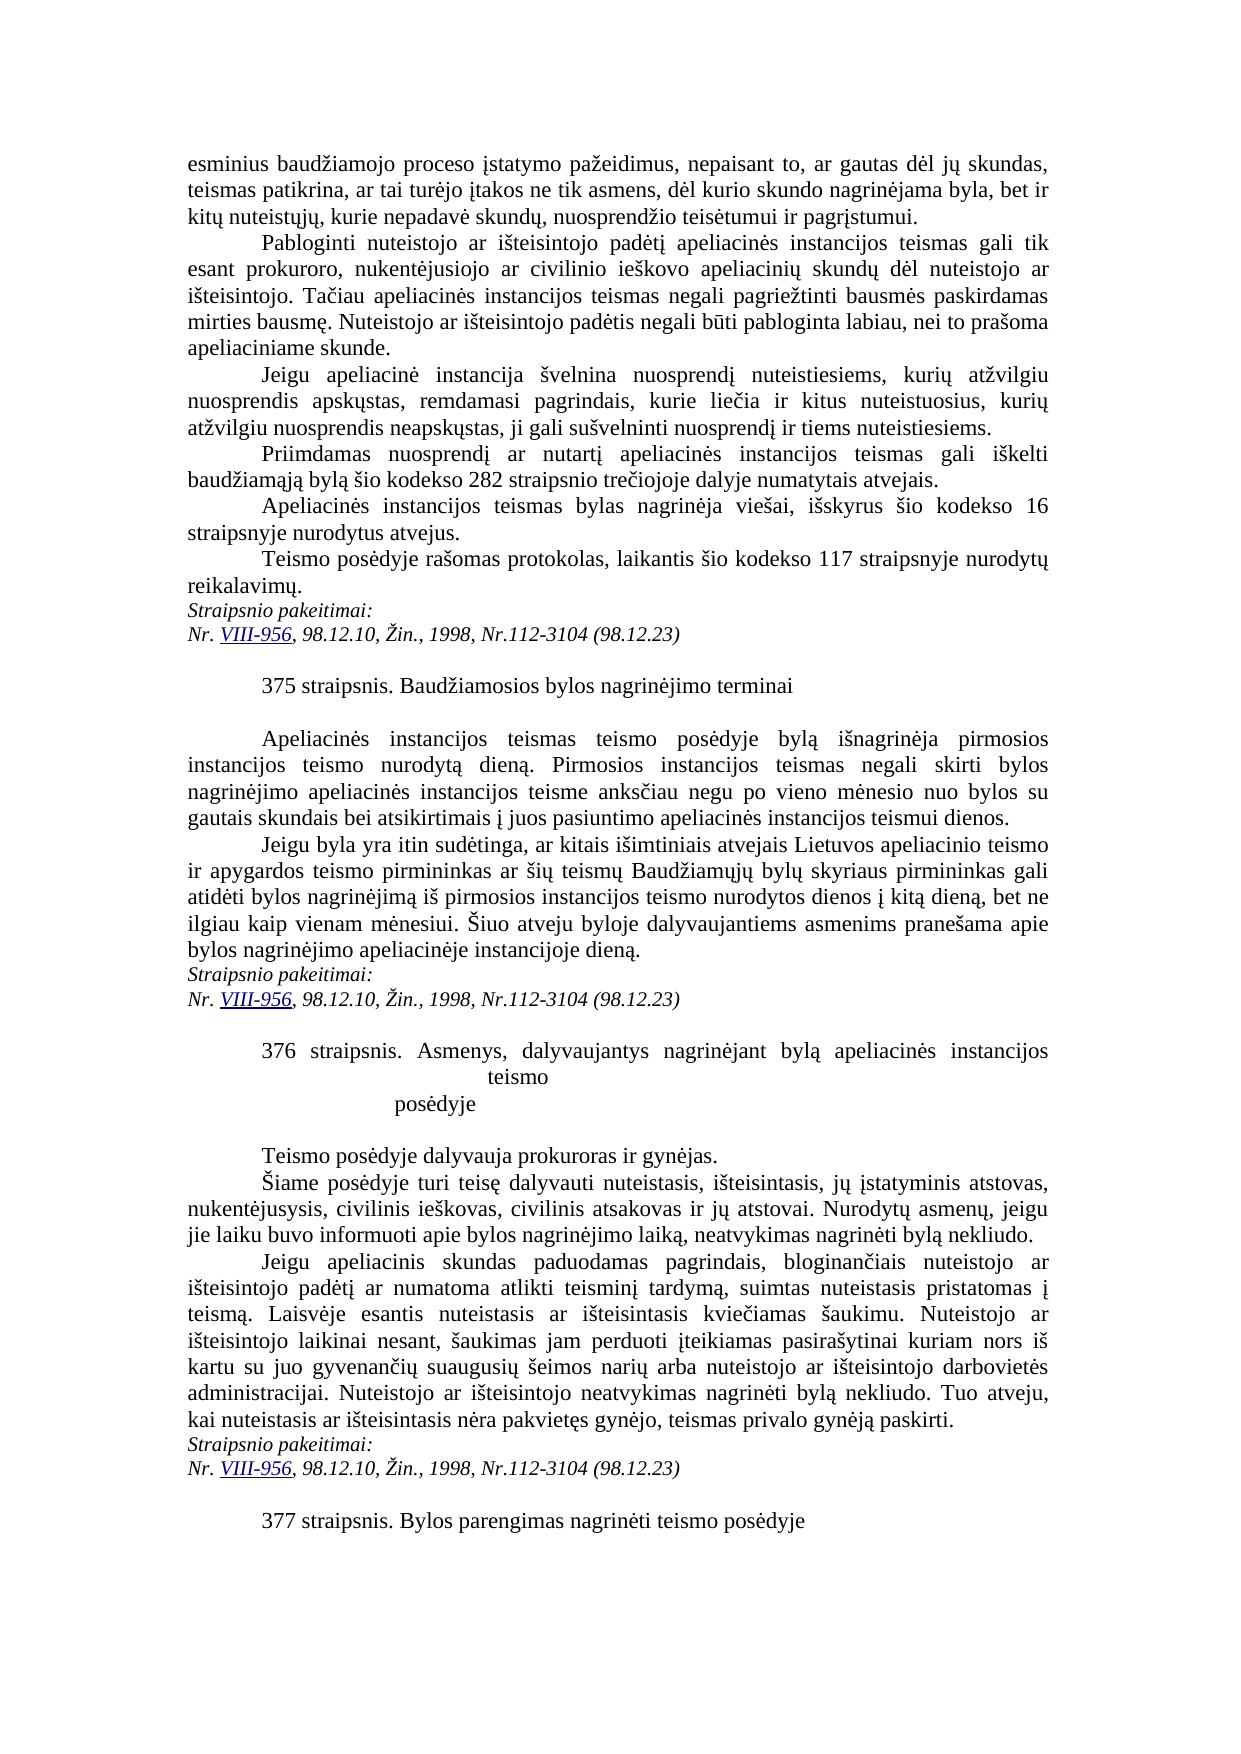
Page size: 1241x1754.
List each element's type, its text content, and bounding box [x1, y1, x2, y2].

text Jeigu apeliacinis skundas paduodamas pagrindais, bloginančiais nuteistojo ar išteisintojo padėtį ar numatoma atlikti teisminį tardymą, suimtas nuteistasis pristatomas į teismą. Laisvėje esantis nuteistasis ar išteisintasis kviečiamas šaukimu. Nuteistojo ar išteisintojo laikinai nesant, šaukimas jam perduoti įteikiamas pasirašytinai kuriam nors iš kartu su juo gyvenančių suaugusių šeimos narių arba nuteistojo ar išteisintojo darbovietės administracijai. Nuteistojo ar išteisintojo neatvykimas nagrinėti bylą nekliudo. Tuo atveju, kai nuteistasis ar išteisintasis nėra pakvietęs gynėjo, teismas privalo gynėją paskirti. [187, 1248, 1050, 1432]
text Apeliacinės instancijos teismas bylas nagrinėja viešai, išskyrus šio kodekso 16 straipsnyje nurodytus atvejus. [187, 493, 1050, 545]
text 375 straipsnis. Baudžiamosios bylos nagrinėjimo terminai [187, 672, 1050, 699]
text Teismo posėdyje rašomas protokolas, laikantis šio kodekso 117 straipsnyje nurodytų reikalavimų. [187, 545, 1050, 598]
text Pabloginti nuteistojo ar išteisintojo padėtį apeliacinės instancijos teismas gali tik esant prokuroro, nukentėjusiojo ar civilinio ieškovo apeliacinių skundų dėl nuteistojo ar išteisintojo. Tačiau apeliacinės instancijos teismas negali pagriežtinti bausmės paskirdamas mirties bausmę. Nuteistojo ar išteisintojo padėtis negali būti pabloginta labiau, nei to prašoma apeliaciniame skunde. [187, 229, 1050, 361]
text Nr. VIII-956, 98.12.10, Žin., 1998, Nr.112-3104 (98.12.23) [187, 1456, 1050, 1480]
text Šiame posėdyje turi teisę dalyvauti nuteistasis, išteisintasis, jų įstatyminis atstovas, nukentėjusysis, civilinis ieškovas, civilinis atsakovas ir jų atstovai. Nurodytų asmenų, jeigu jie laiku buvo informuoti apie bylos nagrinėjimo laiką, neatvykimas nagrinėti bylą nekliudo. [187, 1169, 1050, 1248]
text Jeigu apeliacinė instancija švelnina nuosprendį nuteistiesiems, kurių atžvilgiu nuosprendis apskųstas, remdamasi pagrindais, kurie liečia ir kitus nuteistuosius, kurių atžvilgiu nuosprendis neapskųstas, ji gali sušvelninti nuosprendį ir tiems nuteistiesiems. [187, 361, 1050, 440]
text Nr. VIII-956, 98.12.10, Žin., 1998, Nr.112-3104 (98.12.23) [187, 622, 1050, 646]
text posėdyje [394, 1089, 1050, 1116]
text 376 straipsnis. Asmenys, dalyvaujantys nagrinėjant bylą apeliacinės instancijos teismo [261, 1037, 1050, 1089]
text Straipsnio pakeitimai: [187, 598, 1050, 622]
text Straipsnio pakeitimai: [187, 962, 1050, 986]
text Jeigu byla yra itin sudėtinga, ar kitais išimtiniais atvejais Lietuvos apeliacinio teismo ir apygardos teismo pirmininkas ar šių teismų Baudžiamųjų bylų skyriaus pirmininkas gali atidėti bylos nagrinėjimą iš pirmosios instancijos teismo nurodytos dienos į kitą dieną, bet ne ilgiau kaip vienam mėnesiui. Šiuo atveju byloje dalyvaujantiems asmenims pranešama apie bylos nagrinėjimo apeliacinėje instancijoje dieną. [187, 831, 1050, 962]
text Straipsnio pakeitimai: [187, 1432, 1050, 1456]
text Apeliacinės instancijos teismas teismo posėdyje bylą išnagrinėja pirmosios instancijos teismo nurodytą dieną. Pirmosios instancijos teismas negali skirti bylos nagrinėjimo apeliacinės instancijos teisme anksčiau negu po vieno mėnesio nuo bylos su gautais skundais bei atsikirtimais į juos pasiuntimo apeliacinės instancijos teismui dienos. [187, 725, 1050, 831]
text Priimdamas nuosprendį ar nutartį apeliacinės instancijos teismas gali iškelti baudžiamąją bylą šio kodekso 282 straipsnio trečiojoje dalyje numatytais atvejais. [187, 440, 1050, 493]
text Teismo posėdyje dalyvauja prokuroras ir gynėjas. [187, 1142, 1050, 1169]
text Nr. VIII-956, 98.12.10, Žin., 1998, Nr.112-3104 (98.12.23) [187, 986, 1050, 1011]
text esminius baudžiamojo proceso įstatymo pažeidimus, nepaisant to, ar gautas dėl jų skundas, teismas patikrina, ar tai turėjo įtakos ne tik asmens, dėl kurio skundo nagrinėjama byla, bet ir kitų nuteistųjų, kurie nepadavė skundų, nuosprendžio teisėtumui ir pagrįstumui. [187, 150, 1050, 229]
text 377 straipsnis. Bylos parengimas nagrinėti teismo posėdyje [187, 1507, 1050, 1533]
